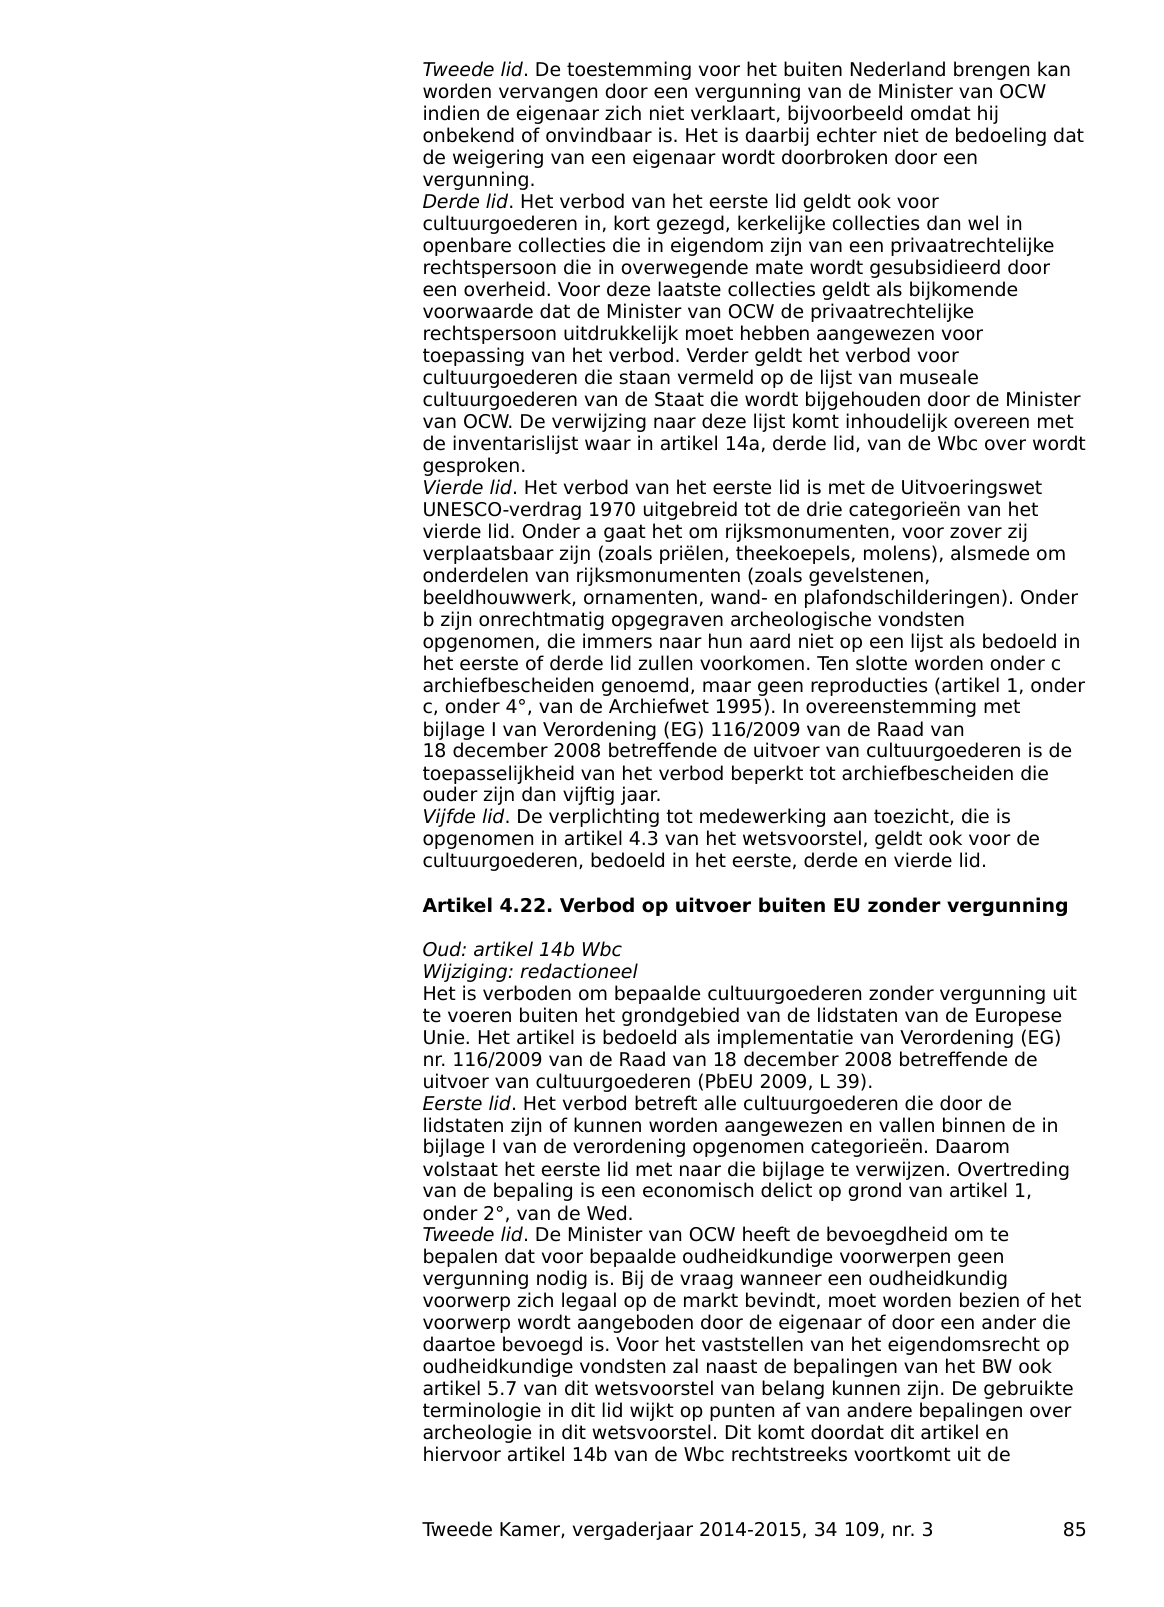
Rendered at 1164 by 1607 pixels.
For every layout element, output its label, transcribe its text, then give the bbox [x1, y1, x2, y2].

subtitle Artikel 4.22. Verbod op uitvoer buiten EU zonder vergunning [422, 894, 1087, 916]
text Vijfde lid. De verplichting tot medewerking aan toezicht, die is opgenomen in artikel 4.3 van het wetsvoorstel, geldt ook voor de cultuurgoederen, bedoeld in het eerste, derde en vierde lid. [422, 806, 1087, 872]
text Tweede lid. De Minister van OCW heeft de bevoegdheid om te bepalen dat voor bepaalde oudheidkundige voorwerpen geen vergunning nodig is. Bij de vraag wanneer een oudheidkundig voorwerp zich legaal op de markt bevindt, moet worden bezien of het voorwerp wordt aangeboden door de eigenaar of door een ander die daartoe bevoegd is. Voor het vaststellen van het eigendomsrecht op oudheidkundige vondsten zal naast de bepalingen van het BW ook artikel 5.7 van dit wetsvoorstel van belang kunnen zijn. De gebruikte terminologie in dit lid wijkt op punten af van andere bepalingen over archeologie in dit wetsvoorstel. Dit komt doordat dit artikel en hiervoor artikel 14b van de Wbc rechtstreeks voortkomt uit de [422, 1224, 1087, 1466]
text Wijziging: redactioneel [422, 961, 1087, 983]
text Het is verboden om bepaalde cultuurgoederen zonder vergunning uit te voeren buiten het grondgebied van de lidstaten van de Europese Unie. Het artikel is bedoeld als implementatie van Verordening (EG) nr. 116/2009 van de Raad van 18 december 2008 betreffende de uitvoer van cultuurgoederen (PbEU 2009, L 39). [422, 983, 1087, 1092]
text Tweede lid. De toestemming voor het buiten Nederland brengen kan worden vervangen door een vergunning van de Minister van OCW indien de eigenaar zich niet verklaart, bijvoorbeeld omdat hij onbekend of onvindbaar is. Het is daarbij echter niet de bedoeling dat de weigering van een eigenaar wordt doorbroken door een vergunning. [422, 59, 1087, 191]
text Derde lid. Het verbod van het eerste lid geldt ook voor cultuurgoederen in, kort gezegd, kerkelijke collecties dan wel in openbare collecties die in eigendom zijn van een privaatrechtelijke rechtspersoon die in overwegende mate wordt gesubsidieerd door een overheid. Voor deze laatste collecties geldt als bijkomende voorwaarde dat de Minister van OCW de privaatrechtelijke rechtspersoon uitdrukkelijk moet hebben aangewezen voor toepassing van het verbod. Verder geldt het verbod voor cultuurgoederen die staan vermeld op de lijst van museale cultuurgoederen van de Staat die wordt bijgehouden door de Minister van OCW. De verwijzing naar deze lijst komt inhoudelijk overeen met de inventarislijst waar in artikel 14a, derde lid, van de Wbc over wordt gesproken. [422, 191, 1087, 477]
text Eerste lid. Het verbod betreft alle cultuurgoederen die door de lidstaten zijn of kunnen worden aangewezen en vallen binnen de in bijlage I van de verordening opgenomen categorieën. Daarom volstaat het eerste lid met naar die bijlage te verwijzen. Overtreding van de bepaling is een economisch delict op grond van artikel 1, onder 2°, van de Wed. [422, 1092, 1087, 1224]
text Vierde lid. Het verbod van het eerste lid is met de Uitvoeringswet UNESCO-verdrag 1970 uitgebreid tot de drie categorieën van het vierde lid. Onder a gaat het om rijksmonumenten, voor zover zij verplaatsbaar zijn (zoals priëlen, theekoepels, molens), alsmede om onderdelen van rijksmonumenten (zoals gevelstenen, beeldhouwwerk, ornamenten, wand- en plafondschilderingen). Onder b zijn onrechtmatig opgegraven archeologische vondsten opgenomen, die immers naar hun aard niet op een lijst als bedoeld in het eerste of derde lid zullen voorkomen. Ten slotte worden onder c archiefbescheiden genoemd, maar geen reproducties (artikel 1, onder c, onder 4°, van de Archiefwet 1995). In overeenstemming met bijlage I van Verordening (EG) 116/2009 van de Raad van 18 december 2008 betreffende de uitvoer van cultuurgoederen is de toepasselijkheid van het verbod beperkt tot archiefbescheiden die ouder zijn dan vijftig jaar. [422, 477, 1087, 806]
text Oud: artikel 14b Wbc [422, 939, 1087, 961]
